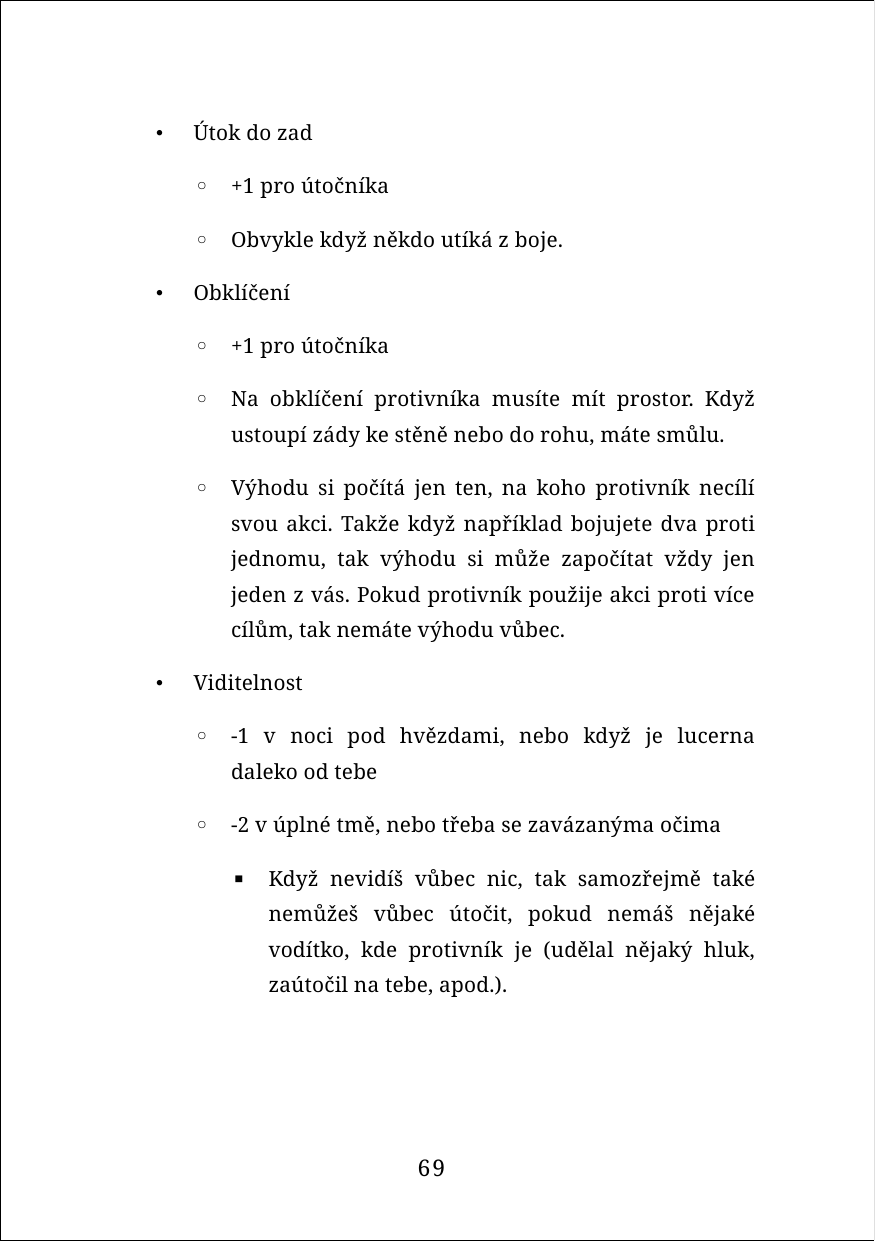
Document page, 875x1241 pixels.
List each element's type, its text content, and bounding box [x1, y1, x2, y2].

list Útok do zad [156, 118, 756, 147]
list -2 v úplné tmě, nebo třeba se zavázanýma očima [193, 810, 756, 839]
list Na obklíčení protivníka musíte mít prostor. Když ustoupí zády ke stěně nebo do rohu, máte smůlu. [193, 384, 756, 448]
list Když nevidíš vůbec nic, tak samozřejmě také nemůžeš vůbec útočit, pokud nemáš nějaké vodítko, kde protivník je (udělal nějaký hluk, zaútočil na tebe, apod.). [231, 864, 756, 999]
list Obvykle když někdo utíká z boje. [193, 225, 756, 253]
list +1 pro útočníka [193, 171, 756, 200]
list +1 pro útočníka [193, 331, 756, 359]
list Obklíčení [156, 278, 756, 306]
list Výhodu si počítá jen ten, na koho protivník necílí svou akci. Takže když například bojujete dva proti jednomu, tak výhodu si může započítat vždy jen jeden z vás. Pokud protivník použije akci proti více cílům, tak nemáte výhodu vůbec. [193, 473, 756, 644]
list Viditelnost [156, 668, 756, 697]
list -1 v noci pod hvězdami, nebo když je lucerna daleko od tebe [193, 722, 756, 786]
